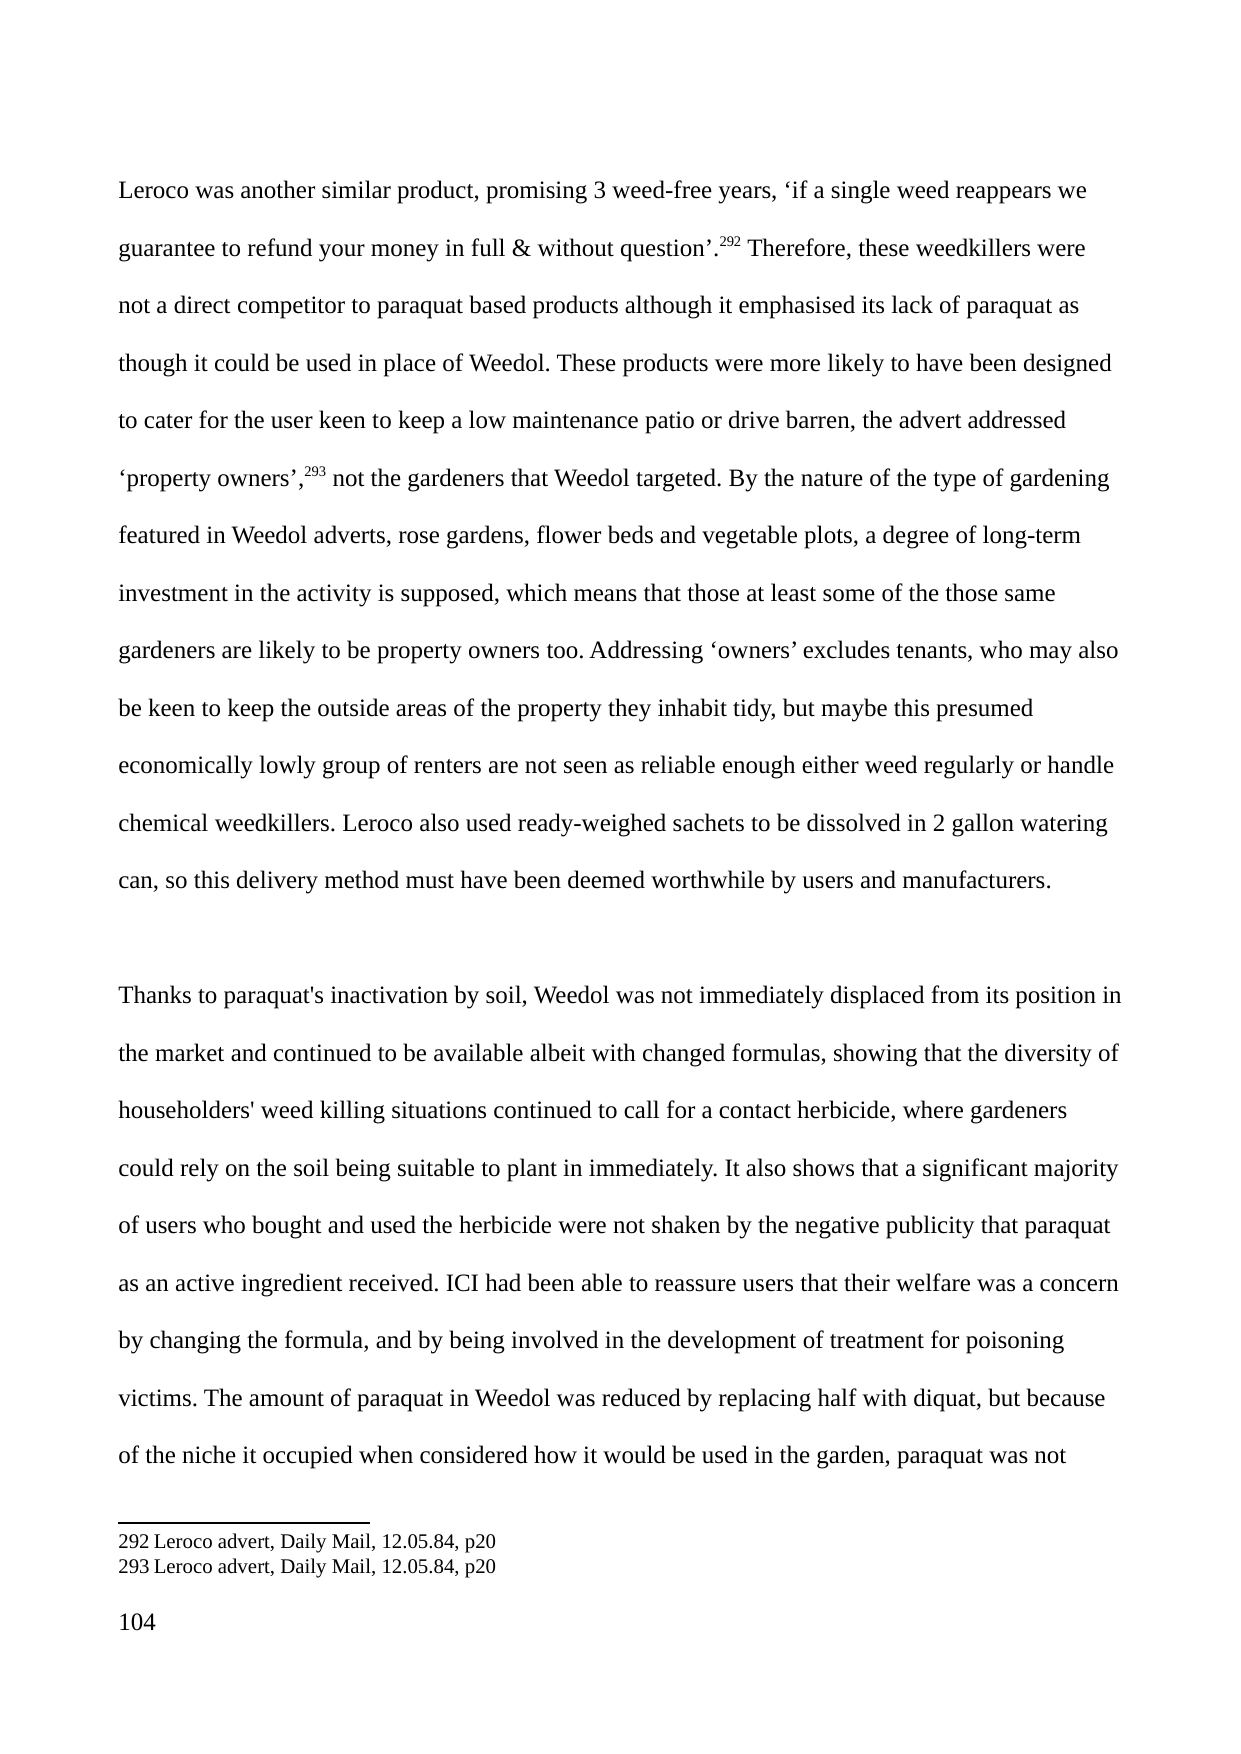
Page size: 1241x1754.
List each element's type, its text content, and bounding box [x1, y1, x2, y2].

text Leroco was another similar product, promising 3 weed-free years, ‘if a single weed reappears we guarantee to refund your money in full & without question’. Therefore, these weedkillers were not a direct competitor to paraquat based products although it emphasised its lack of paraquat as though it could be used in place of Weedol. These products were more likely to have been designed to cater for the user keen to keep a low maintenance patio or drive barren, the advert addressed ‘property owners’, not the gardeners that Weedol targeted. By the nature of the type of gardening featured in Weedol adverts, rose gardens, flower beds and vegetable plots, a degree of long-term investment in the activity is supposed, which means that those at least some of the those same gardeners are likely to be property owners too. Addressing ‘owners’ excludes tenants, who may also be keen to keep the outside areas of the property they inhabit tidy, but maybe this presumed economically lowly group of renters are not seen as reliable enough either weed regularly or handle chemical weedkillers. Leroco also used ready-weighed sachets to be dissolved in 2 gallon watering can, so this delivery method must have been deemed worthwhile by users and manufacturers. [118, 176, 1122, 894]
text Thanks to paraquat's inactivation by soil, Weedol was not immediately displaced from its position in the market and continued to be available albeit with changed formulas, showing that the diversity of householders' weed killing situations continued to call for a contact herbicide, where gardeners could rely on the soil being suitable to plant in immediately. It also shows that a significant majority of users who bought and used the herbicide were not shaken by the negative publicity that paraquat as an active ingredient received. ICI had been able to reassure users that their welfare was a concern by changing the formula, and by being involved in the development of treatment for poisoning victims. The amount of paraquat in Weedol was reduced by replacing half with diquat, but because of the niche it occupied when considered how it would be used in the garden, paraquat was not [118, 981, 1122, 1469]
text Leroco advert, Daily Mail, 12.05.84, p20 [118, 1529, 1122, 1553]
text Leroco advert, Daily Mail, 12.05.84, p20 [118, 1553, 1122, 1578]
